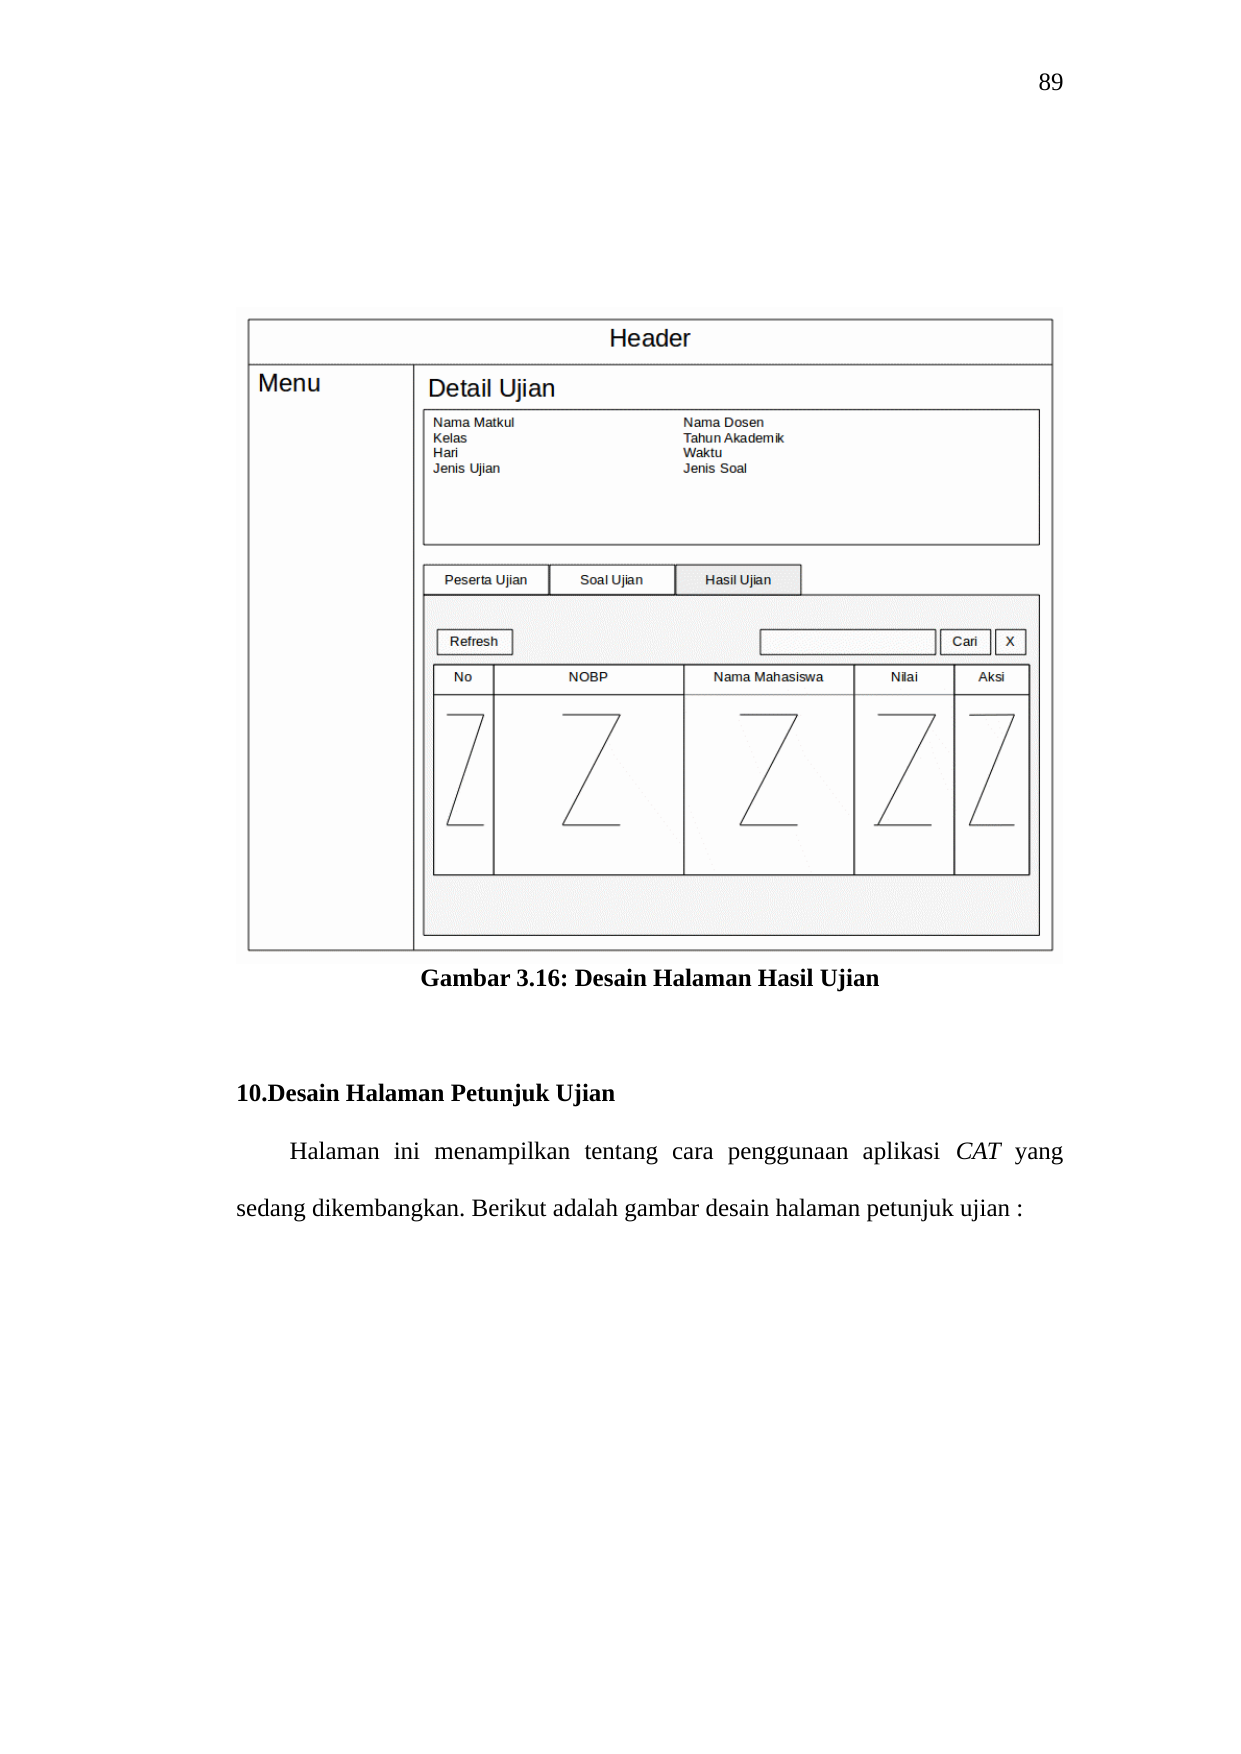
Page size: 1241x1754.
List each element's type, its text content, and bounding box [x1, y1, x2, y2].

picture [236, 307, 1064, 964]
text 10.Desain Halaman Petunjuk Ujian [236, 1078, 1063, 1107]
text Halaman ini menampilkan tentang cara penggunaan aplikasi CAT yang sedang dikembangkan. Berikut adalah gambar desain halaman petunjuk ujian : [236, 1136, 1063, 1222]
text Gambar 3.16: Desain Halaman Hasil Ujian [236, 964, 1063, 992]
